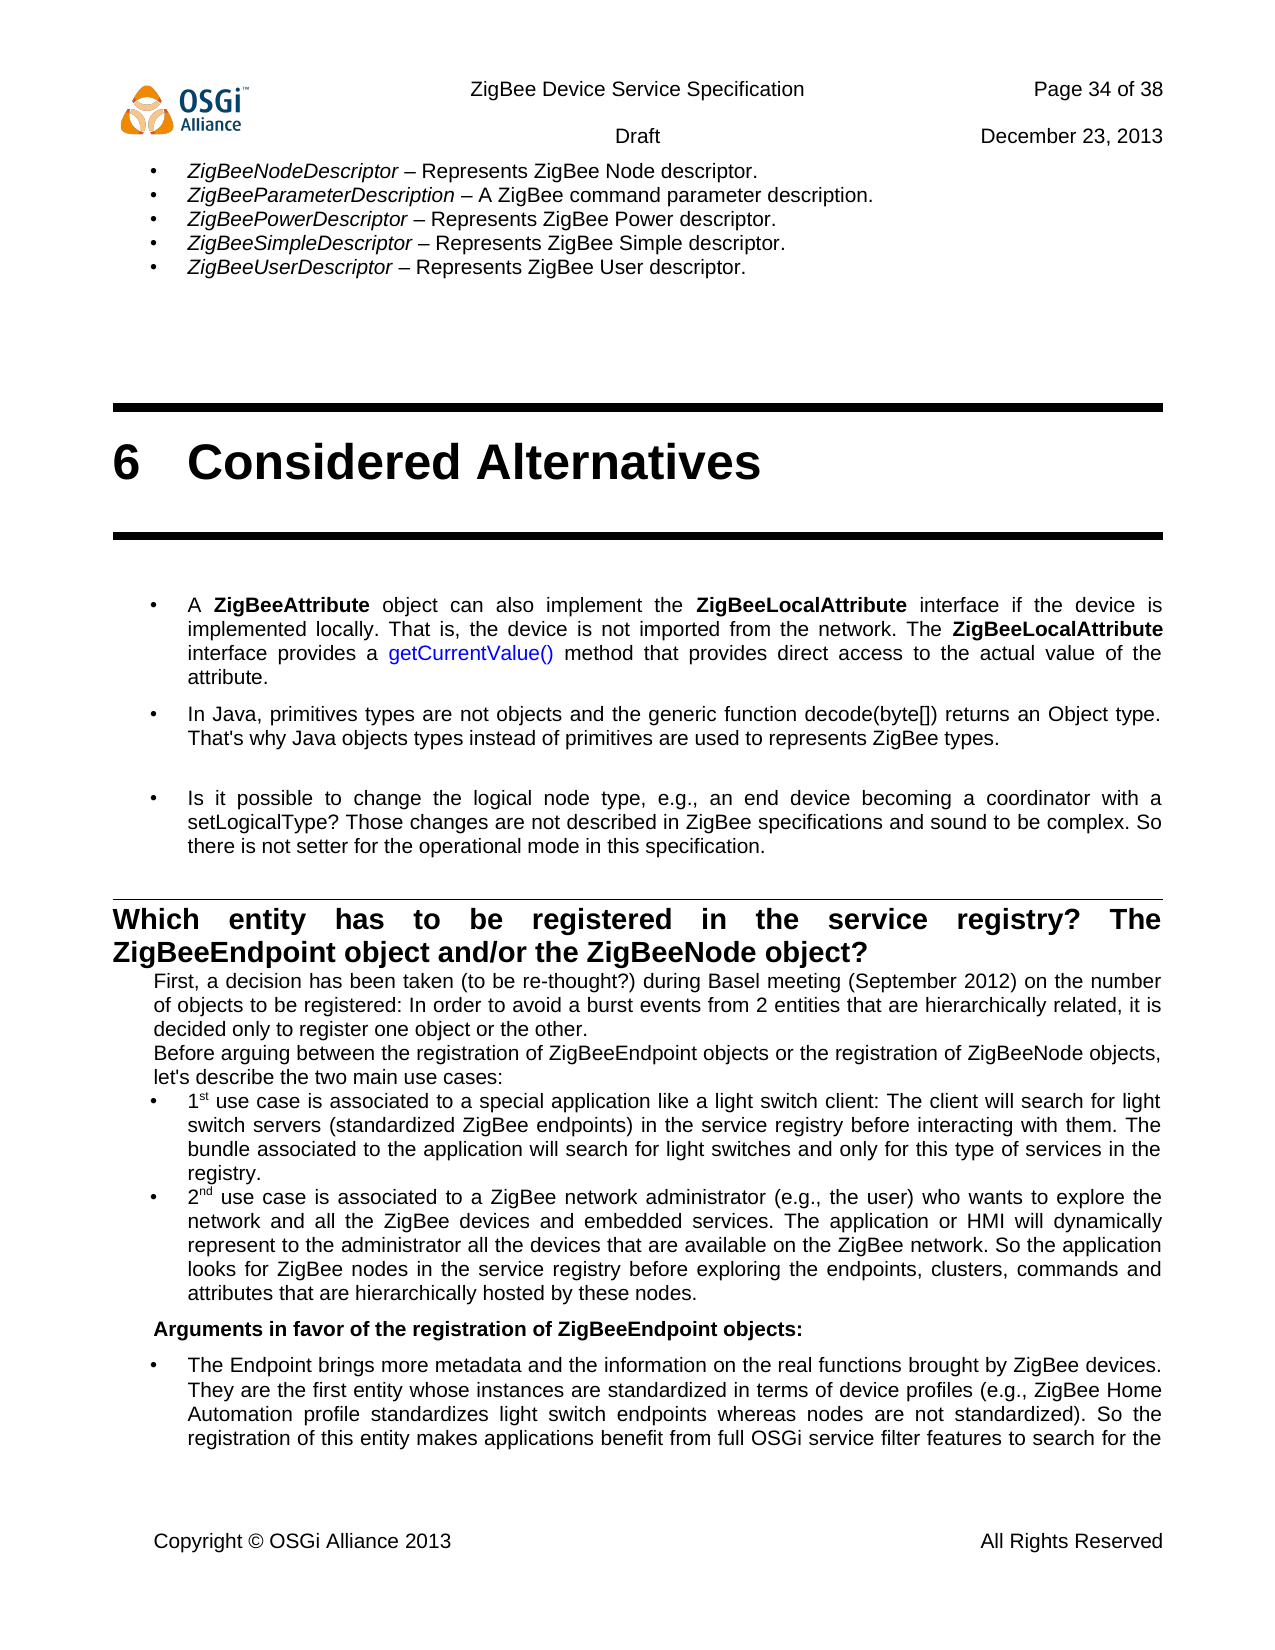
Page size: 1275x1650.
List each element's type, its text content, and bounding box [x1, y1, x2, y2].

text Arguments in favor of the registration of ZigBeeEndpoint objects: [153, 1317, 1163, 1341]
list ZigBeePowerDescriptor – Represents ZigBee Power descriptor. [150, 207, 1163, 231]
list 2nd use case is associated to a ZigBee network administrator (e.g., the user) who wants to explore the network and all the ZigBee devices and embedded services. The application or HMI will dynamically represent to the administrator all the devices that are available on the ZigBee network. So the application looks for ZigBee nodes in the service registry before exploring the endpoints, clusters, commands and attributes that are hierarchically hosted by these nodes. [150, 1184, 1163, 1304]
list ZigBeeSimpleDescriptor – Represents ZigBee Simple descriptor. [150, 231, 1163, 255]
text First, a decision has been taken (to be re-thought?) during Basel meeting (September 2012) on the number of objects to be registered: In order to avoid a burst events from 2 entities that are hierarchically related, it is decided only to register one object or the other. [153, 969, 1163, 1041]
list Is it possible to change the logical node type, e.g., an end device becoming a coordinator with a setLogicalType? Those changes are not described in ZigBee specifications and sound to be complex. So there is not setter for the operational mode in this specification. [150, 786, 1163, 858]
list ZigBeeUserDescriptor – Represents ZigBee User descriptor. [150, 255, 1163, 279]
list 1st use case is associated to a special application like a light switch client: The client will search for light switch servers (standardized ZigBee endpoints) in the service registry before interacting with them. The bundle associated to the application will search for light switches and only for this type of services in the registry. [150, 1088, 1163, 1184]
subtitle Which entity has to be registered in the service registry? The ZigBeeEndpoint object and/or the ZigBeeNode object? [112, 900, 1163, 969]
list In Java, primitives types are not objects and the generic function decode(byte[]) returns an Object type. That's why Java objects types instead of primitives are used to represents ZigBee types. [150, 701, 1163, 749]
text Before arguing between the registration of ZigBeeEndpoint objects or the registration of ZigBeeNode objects, let's describe the two main use cases: [153, 1041, 1163, 1088]
list ZigBeeParameterDescription – A ZigBee command parameter description. [150, 183, 1163, 207]
list The Endpoint brings more metadata and the information on the real functions brought by ZigBee devices. They are the first entity whose instances are standardized in terms of device profiles (e.g., ZigBee Home Automation profile standardizes light switch endpoints whereas nodes are not standardized). So the registration of this entity makes applications benefit from full OSGi service filter features to search for the [150, 1353, 1163, 1449]
picture [113, 78, 257, 142]
list ZigBeeNodeDescriptor – Represents ZigBee Node descriptor. [150, 159, 1163, 183]
list A ZigBeeAttribute object can also implement the ZigBeeLocalAttribute interface if the device is implemented locally. That is, the device is not imported from the network. The ZigBeeLocalAttribute interface provides a getCurrentValue() method that provides direct access to the actual value of the attribute. [150, 593, 1163, 689]
subtitle Considered Alternatives [112, 404, 1163, 540]
